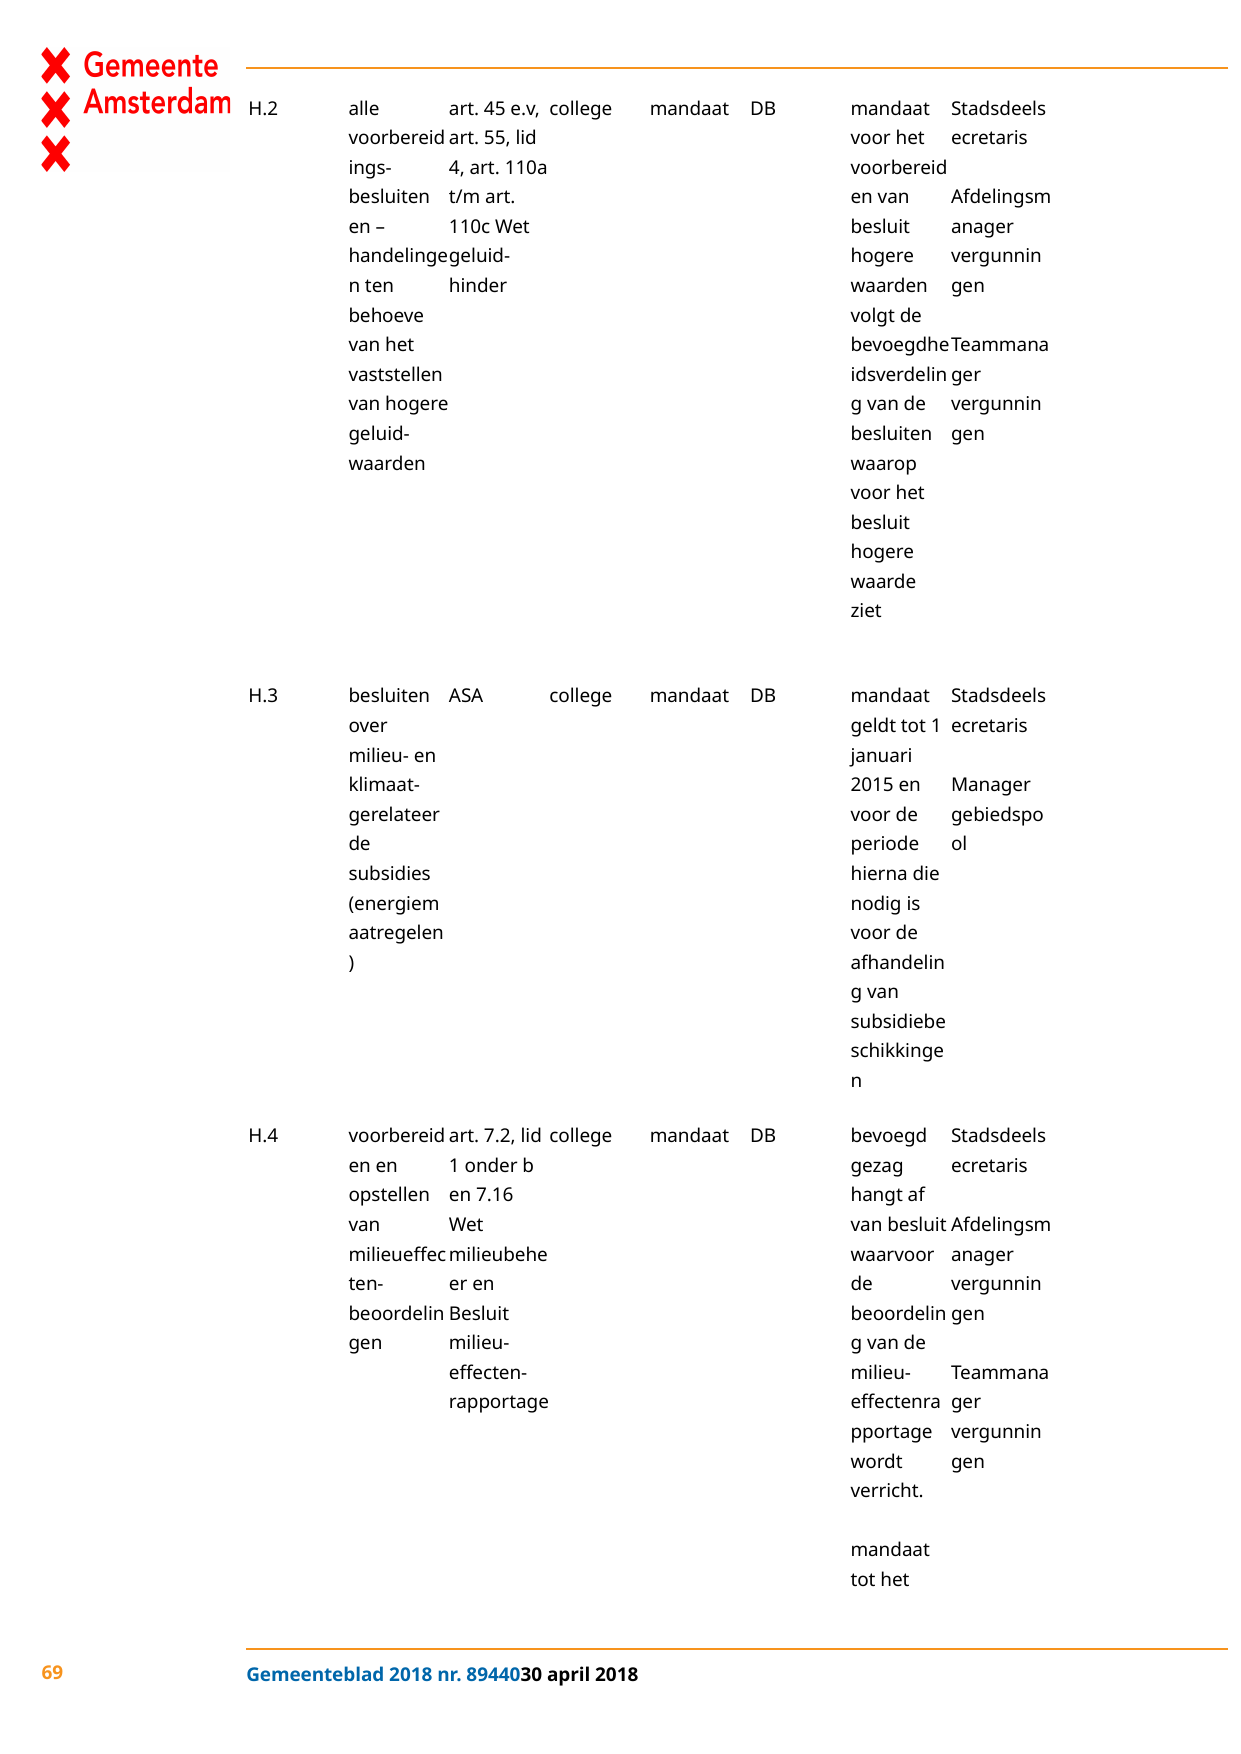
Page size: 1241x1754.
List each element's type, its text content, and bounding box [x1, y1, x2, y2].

table_cell ASA [449, 653, 549, 1093]
table_cell H.2 [248, 95, 348, 653]
table_cell art. 7.2, lid 1 onder b en 7.16 Wet milieubeheer en Besluit milieu-effecten-rapportage [449, 1093, 549, 1592]
table_cell mandaat [650, 95, 750, 653]
table_cell mandaat [650, 1093, 750, 1592]
table_cell Stadsdeelsecretaris Afdelingsmanager vergunningen Teammanager vergunningen [951, 95, 1051, 653]
table_cell voorbereiden en opstellen van milieueffecten-beoordelingen [348, 1093, 449, 1592]
table_cell art. 45 e.v, art. 55, lid 4, art. 110a t/m art. 110c Wet geluid-hinder [449, 95, 549, 653]
table_cell DB [750, 653, 850, 1093]
table_cell alle voorbereidings-besluiten en –handelingen ten behoeve van het vaststellen van hogere geluid-waarden [348, 95, 449, 653]
table_cell Stadsdeelsecretaris Manager gebiedspool [951, 653, 1051, 1093]
table_cell DB [750, 1093, 850, 1592]
table_cell mandaat voor het voorbereiden van besluit hogere waarden volgt de bevoegdheidsverdeling van de besluiten waarop voor het besluit hogere waarde ziet [850, 95, 951, 653]
table_cell H.3 [248, 653, 348, 1093]
table_cell college [549, 653, 649, 1093]
table_cell college [549, 95, 649, 653]
table_cell mandaat [650, 653, 750, 1093]
table_cell besluiten over milieu- en klimaat-gerelateerde subsidies (energiemaatregelen) [348, 653, 449, 1093]
table_cell mandaat geldt tot 1 januari 2015 en voor de periode hierna die nodig is voor de afhandeling van subsidiebeschikkingen [850, 653, 951, 1093]
table_cell Stadsdeelsecretaris Afdelingsmanager vergunningen Teammanager vergunningen [951, 1093, 1051, 1592]
table_cell H.4 [248, 1093, 348, 1592]
table_cell college [549, 1093, 649, 1592]
picture [41, 47, 231, 172]
table_cell bevoegd gezag hangt af van besluit waarvoor de beoordeling van de milieu-effectenrapportage wordt verricht. mandaat tot het [850, 1093, 951, 1592]
table_cell DB [750, 95, 850, 653]
